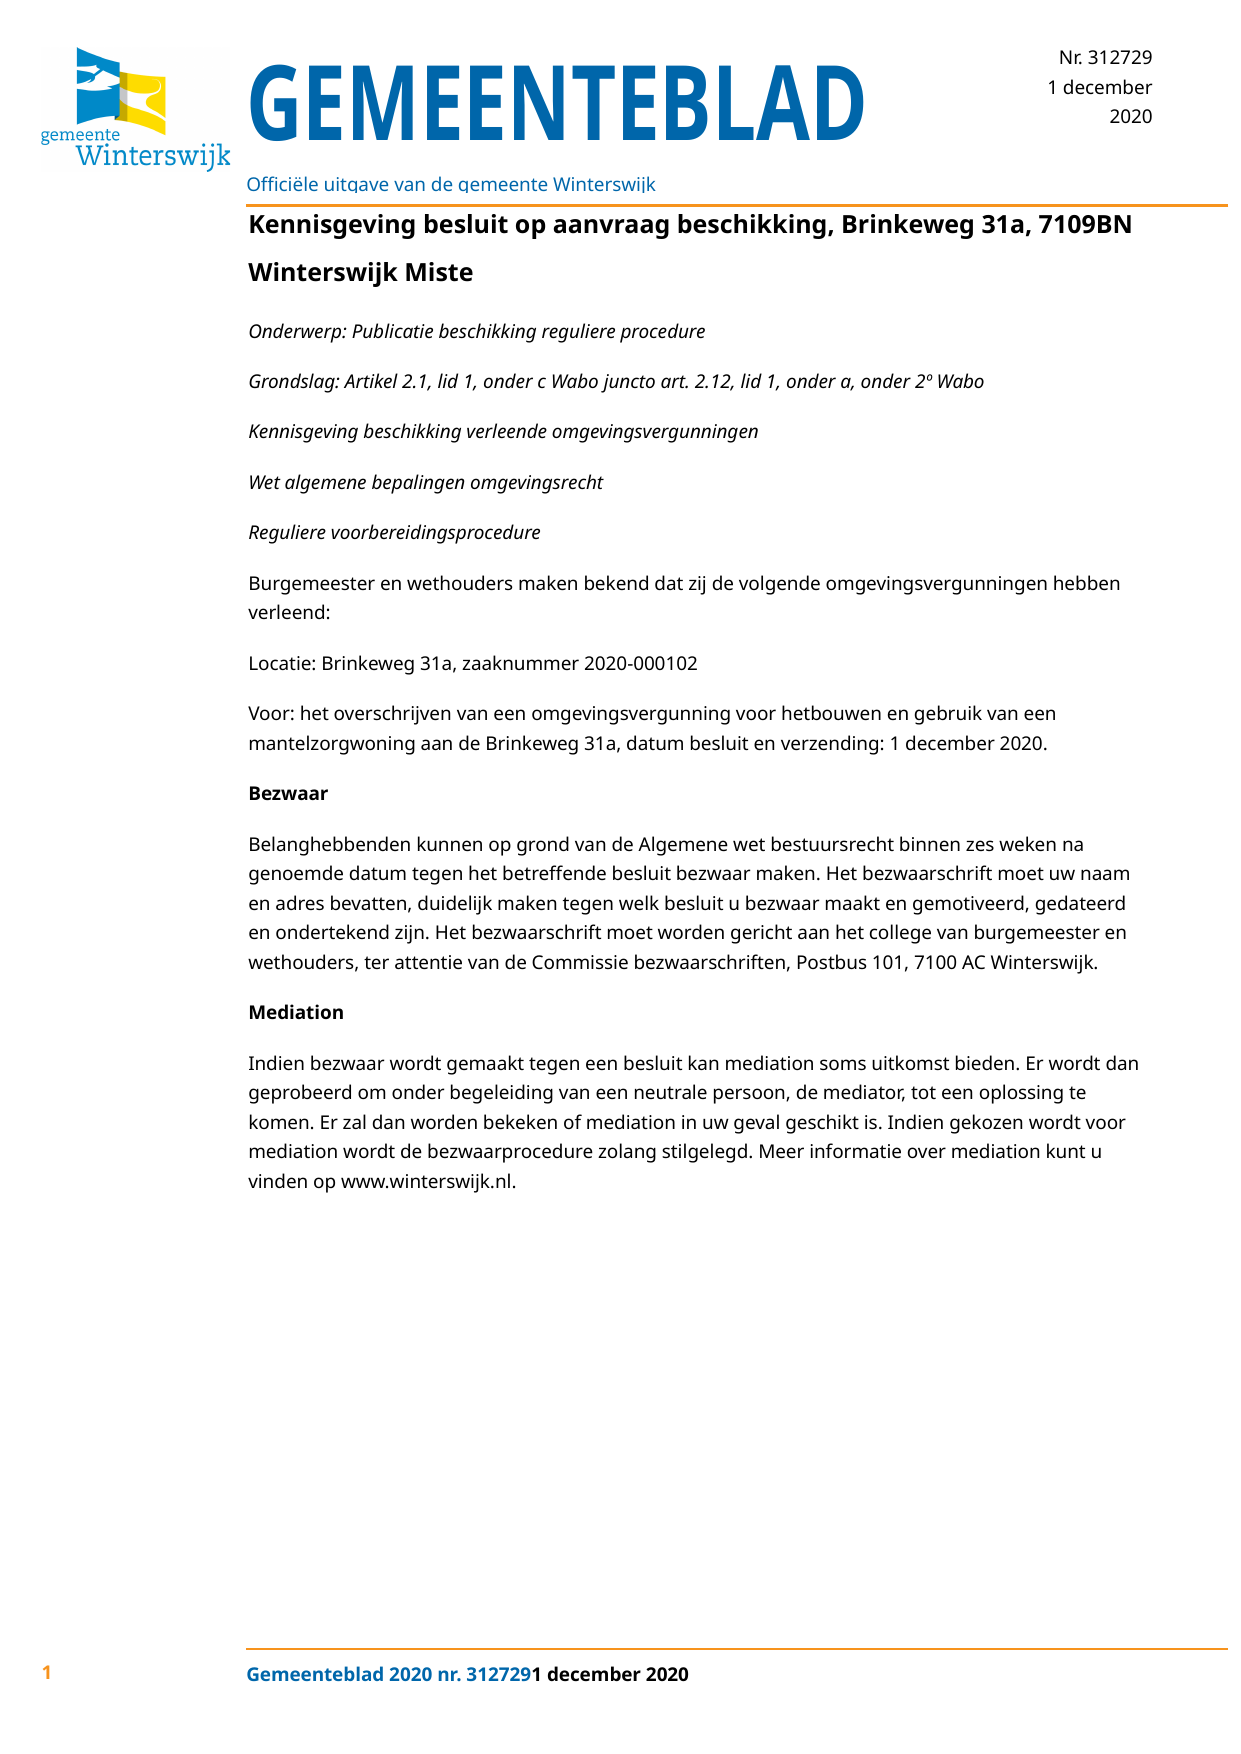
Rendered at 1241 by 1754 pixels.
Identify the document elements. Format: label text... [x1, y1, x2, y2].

text Indien bezwaar wordt gemaakt tegen een besluit kan mediation soms uitkomst bieden. Er wordt dan geprobeerd om onder begeleiding van een neutrale persoon, de mediator, tot een oplossing te komen. Er zal dan worden bekeken of mediation in uw geval geschikt is. Indien gekozen wordt voor mediation wordt de bezwaarprocedure zolang stilgelegd. Meer informatie over mediation kunt u vinden op www.winterswijk.nl. [248, 1050, 1152, 1194]
text Reguliere voorbereidingsprocedure [248, 519, 1152, 545]
text Kennisgeving besluit op aanvraag beschikking, Brinkeweg 31a, 7109BN Winterswijk Miste [248, 207, 1152, 288]
text Belanghebbenden kunnen op grond van de Algemene wet bestuursrecht binnen zes weken na genoemde datum tegen het betreffende besluit bezwaar maken. Het bezwaarschrift moet uw naam en adres bevatten, duidelijk maken tegen welk besluit u bezwaar maakt en gemotiveerd, gedateerd en ondertekend zijn. Het bezwaarschrift moet worden gericht aan het college van burgemeester en wethouders, ter attentie van de Commissie bezwaarschriften, Postbus 101, 7100 AC Winterswijk. [248, 831, 1152, 975]
text Locatie: Brinkeweg 31a, zaaknummer 2020-000102 [248, 650, 1152, 676]
text Kennisgeving beschikking verleende omgevingsvergunningen [248, 419, 1152, 444]
text Bezwaar [248, 780, 1152, 806]
picture [225, 153, 231, 162]
text Mediation [248, 999, 1152, 1025]
text Wet algemene bepalingen omgevingsrecht [248, 469, 1152, 495]
text Onderwerp: Publicatie beschikking reguliere procedure [248, 318, 1152, 344]
text Grondslag: Artikel 2.1, lid 1, onder c Wabo juncto art. 2.12, lid 1, onder a, onder 2º Wabo [248, 368, 1152, 394]
text Burgemeester en wethouders maken bekend dat zij de volgende omgevingsvergunningen hebben verleend: [248, 570, 1152, 625]
picture [41, 47, 231, 172]
text Voor: het overschrijven van een omgevingsvergunning voor hetbouwen en gebruik van een mantelzorgwoning aan de Brinkeweg 31a, datum besluit en verzending: 1 december 2020. [248, 700, 1152, 756]
